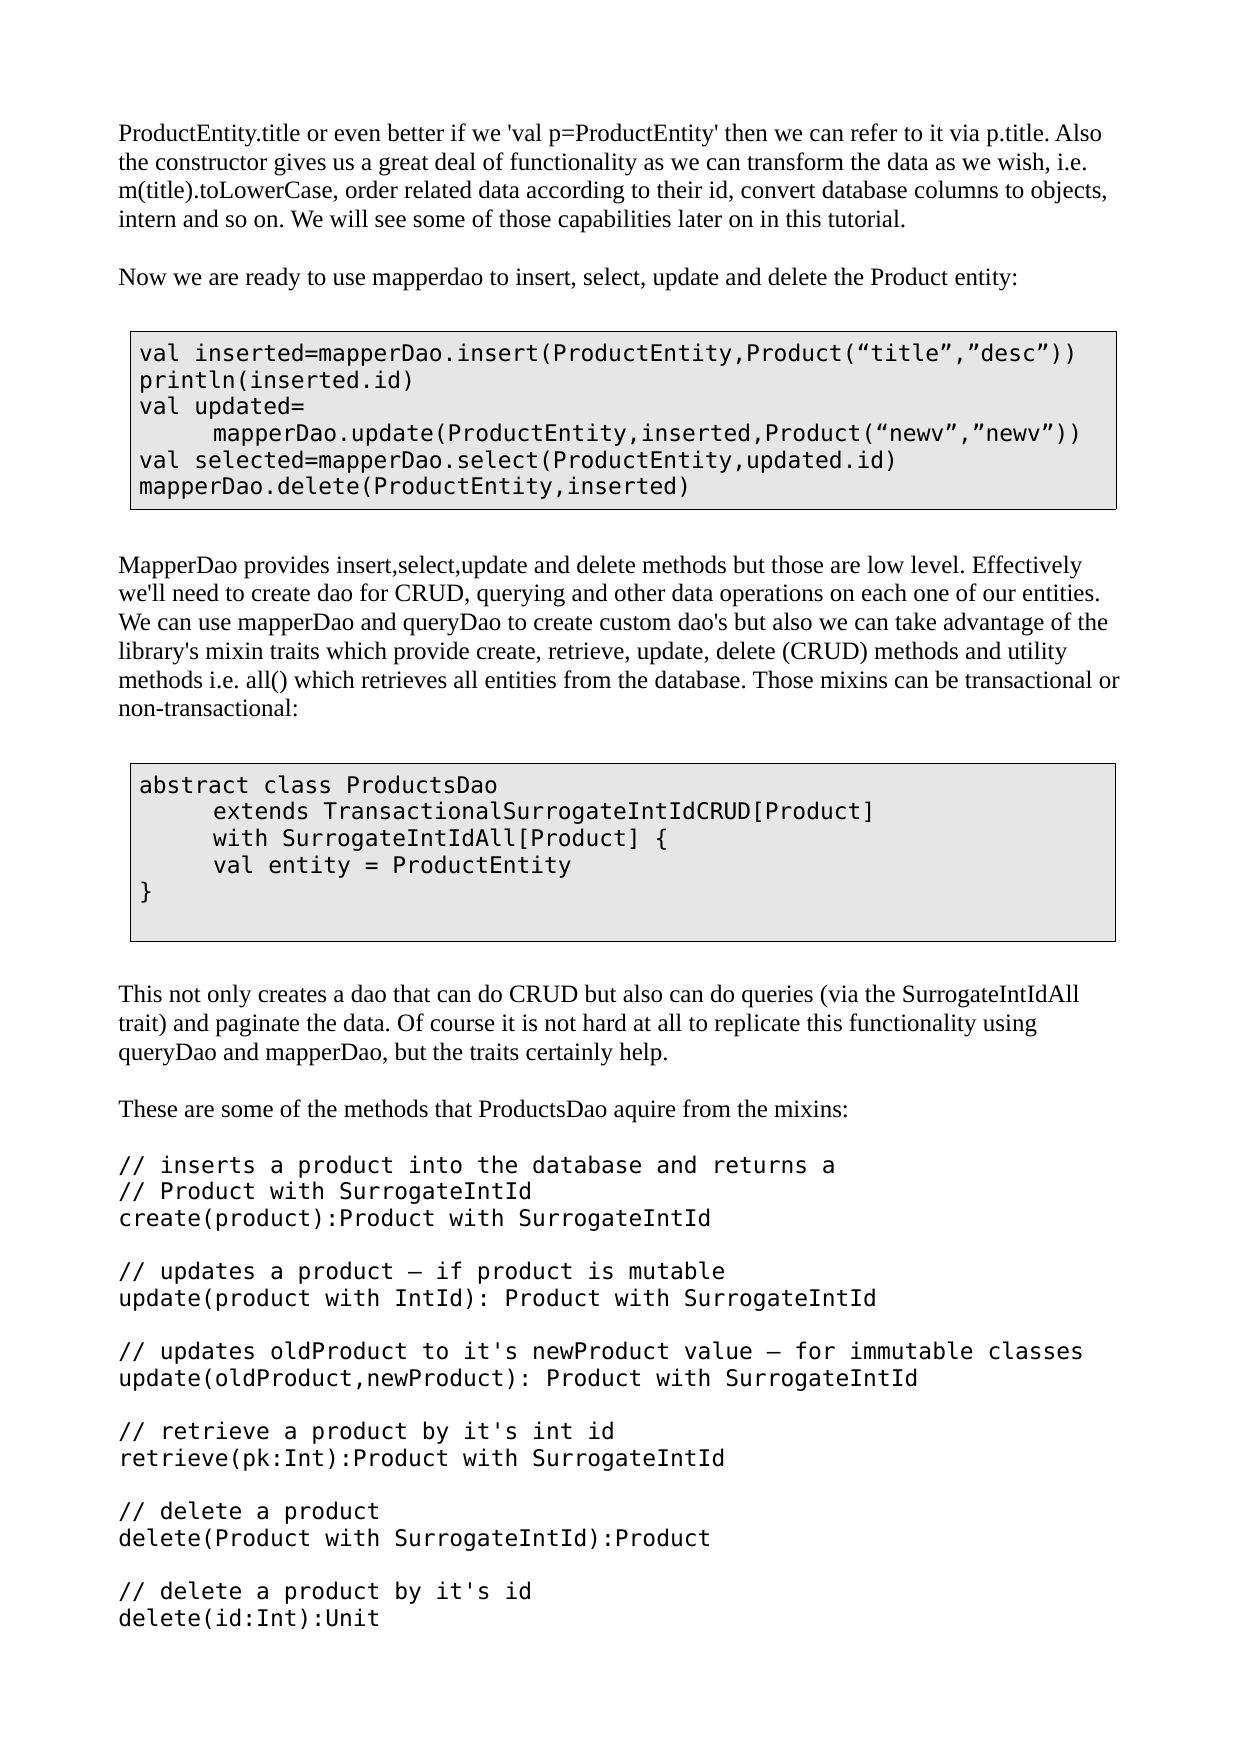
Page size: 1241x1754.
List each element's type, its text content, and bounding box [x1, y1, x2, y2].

text delete(Product with SurrogateIntId):Product [118, 1525, 1122, 1552]
text with SurrogateIntIdAll[Product] { [139, 825, 1107, 852]
text abstract class ProductsDao [139, 772, 1107, 798]
text val entity = ProductEntity [139, 852, 1107, 878]
text create(product):Product with SurrogateIntId [118, 1205, 1122, 1232]
text // updates oldProduct to it's newProduct value – for immutable classes [118, 1338, 1122, 1365]
text MapperDao provides insert,select,update and delete methods but those are low level. Effectively we'll need to create dao for CRUD, querying and other data operations on each one of our entities. We can use mapperDao and queryDao to create custom dao's but also we can take advantage of the library's mixin traits which provide create, retrieve, update, delete (CRUD) methods and utility methods i.e. all() which retrieves all entities from the database. Those mixins can be transactional or non-transactional: [118, 550, 1122, 722]
text } [139, 878, 1107, 905]
text val selected=mapperDao.select(ProductEntity,updated.id) [139, 447, 1107, 473]
text delete(id:Int):Unit [118, 1605, 1122, 1632]
text This not only creates a dao that can do CRUD but also can do queries (via the SurrogateIntIdAll trait) and paginate the data. Of course it is not hard at all to replicate this functionality using queryDao and mapperDao, but the traits certainly help. [118, 979, 1122, 1066]
text val updated= [139, 393, 1107, 420]
text // delete a product [118, 1498, 1122, 1525]
text mapperDao.delete(ProductEntity,inserted) [139, 473, 1107, 500]
text extends TransactionalSurrogateIntIdCRUD[Product] [139, 798, 1107, 825]
text retrieve(pk:Int):Product with SurrogateIntId [118, 1445, 1122, 1472]
text Now we are ready to use mapperdao to insert, select, update and delete the Product entity: [118, 262, 1122, 291]
text ProductEntity.title or even better if we 'val p=ProductEntity' then we can refer to it via p.title. Also the constructor gives us a great deal of functionality as we can transform the data as we wish, i.e. m(title).toLowerCase, order related data according to their id, convert database columns to objects, intern and so on. We will see some of those capabilities later on in this tutorial. [118, 118, 1122, 233]
text mapperDao.update(ProductEntity,inserted,Product(“newv”,”newv”)) [139, 420, 1107, 447]
text println(inserted.id) [139, 367, 1107, 393]
text update(oldProduct,newProduct): Product with SurrogateIntId [118, 1365, 1122, 1392]
text // retrieve a product by it's int id [118, 1418, 1122, 1445]
text // Product with SurrogateIntId [118, 1178, 1122, 1205]
text val inserted=mapperDao.insert(ProductEntity,Product(“title”,”desc”)) [139, 340, 1107, 367]
text // inserts a product into the database and returns a [118, 1152, 1122, 1178]
text // updates a product – if product is mutable [118, 1258, 1122, 1285]
text // delete a product by it's id [118, 1578, 1122, 1605]
text These are some of the methods that ProductsDao aquire from the mixins: [118, 1094, 1122, 1123]
text update(product with IntId): Product with SurrogateIntId [118, 1285, 1122, 1312]
